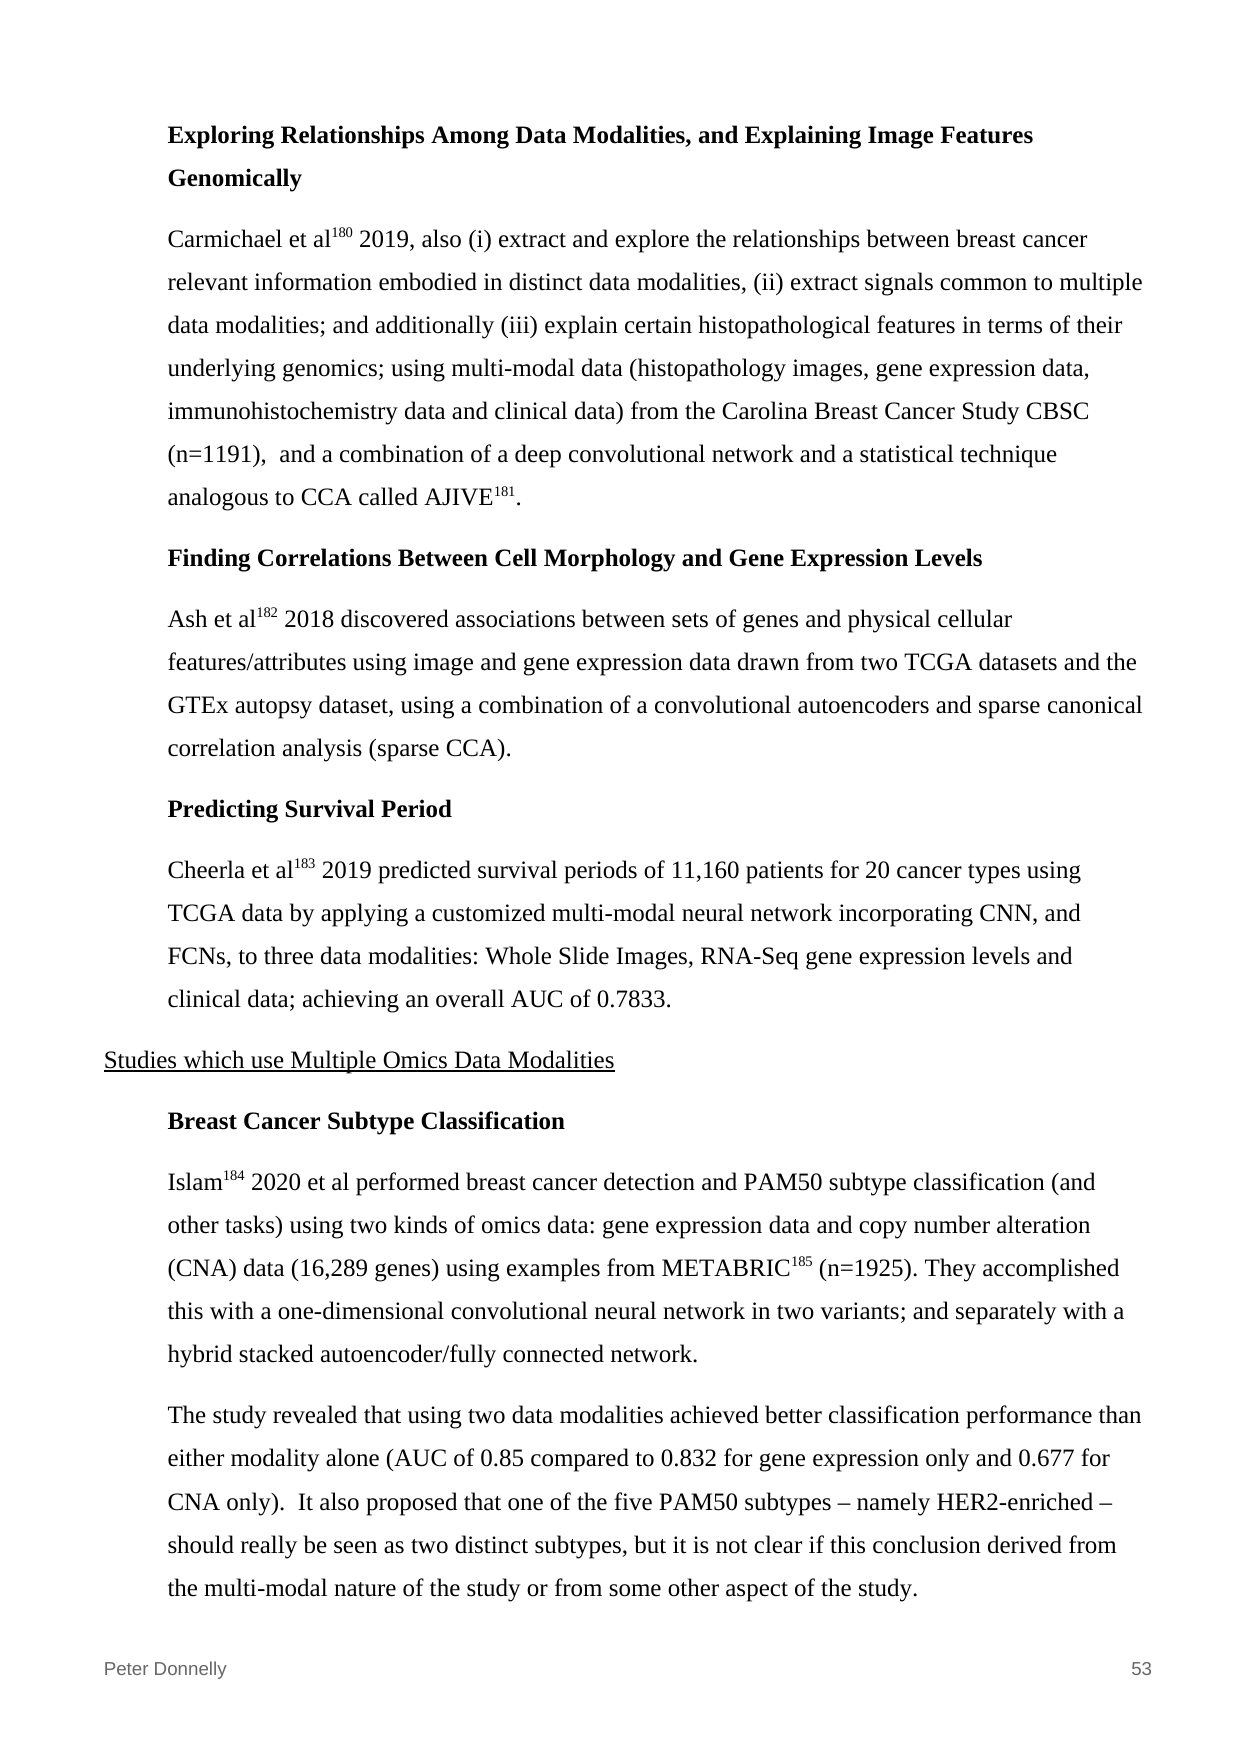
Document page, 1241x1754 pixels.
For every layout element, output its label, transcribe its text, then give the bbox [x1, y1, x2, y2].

text The study revealed that using two data modalities achieved better classification performance than either modality alone (AUC of 0.85 compared to 0.832 for gene expression only and 0.677 for CNA only). It also proposed that one of the five PAM50 subtypes – namely HER2-enriched – should really be seen as two distinct subtypes, but it is not clear if this conclusion derived from the multi-modal nature of the study or from some other aspect of the study. [167, 1400, 1146, 1602]
text Breast Cancer Subtype Classification [167, 1106, 1146, 1135]
text Predicting Survival Period [167, 794, 1146, 823]
text Islam 2020 et al performed breast cancer detection and PAM50 subtype classification (and other tasks) using two kinds of omics data: gene expression data and copy number alteration (CNA) data (16,289 genes) using examples from METABRIC (n=1925). They accomplished this with a one-dimensional convolutional neural network in two variants; and separately with a hybrid stacked autoencoder/fully connected network. [167, 1167, 1146, 1368]
text Carmichael et al 2019, also (i) extract and explore the relationships between breast cancer relevant information embodied in distinct data modalities, (ii) extract signals common to multiple data modalities; and additionally (iii) explain certain histopathological features in terms of their underlying genomics; using multi-modal data (histopathology images, gene expression data, immunohistochemistry data and clinical data) from the Carolina Breast Cancer Study CBSC (n=1191), and a combination of a deep convolutional network and a statistical technique analogous to CCA called AJIVE. [167, 224, 1146, 511]
text Cheerla et al 2019 predicted survival periods of 11,160 patients for 20 cancer types using TCGA data by applying a customized multi-modal neural network incorporating CNN, and FCNs, to three data modalities: Whole Slide Images, RNA-Seq gene expression levels and clinical data; achieving an overall AUC of 0.7833. [167, 855, 1146, 1013]
text Studies which use Multiple Omics Data Modalities [103, 1045, 1146, 1074]
text Exploring Relationships Among Data Modalities, and Explaining Image Features Genomically [167, 120, 1146, 192]
text Ash et al 2018 discovered associations between sets of genes and physical cellular features/attributes using image and gene expression data drawn from two TCGA datasets and the GTEx autopsy dataset, using a combination of a convolutional autoencoders and sparse canonical correlation analysis (sparse CCA). [167, 604, 1146, 762]
text Finding Correlations Between Cell Morphology and Gene Expression Levels [167, 543, 1146, 572]
